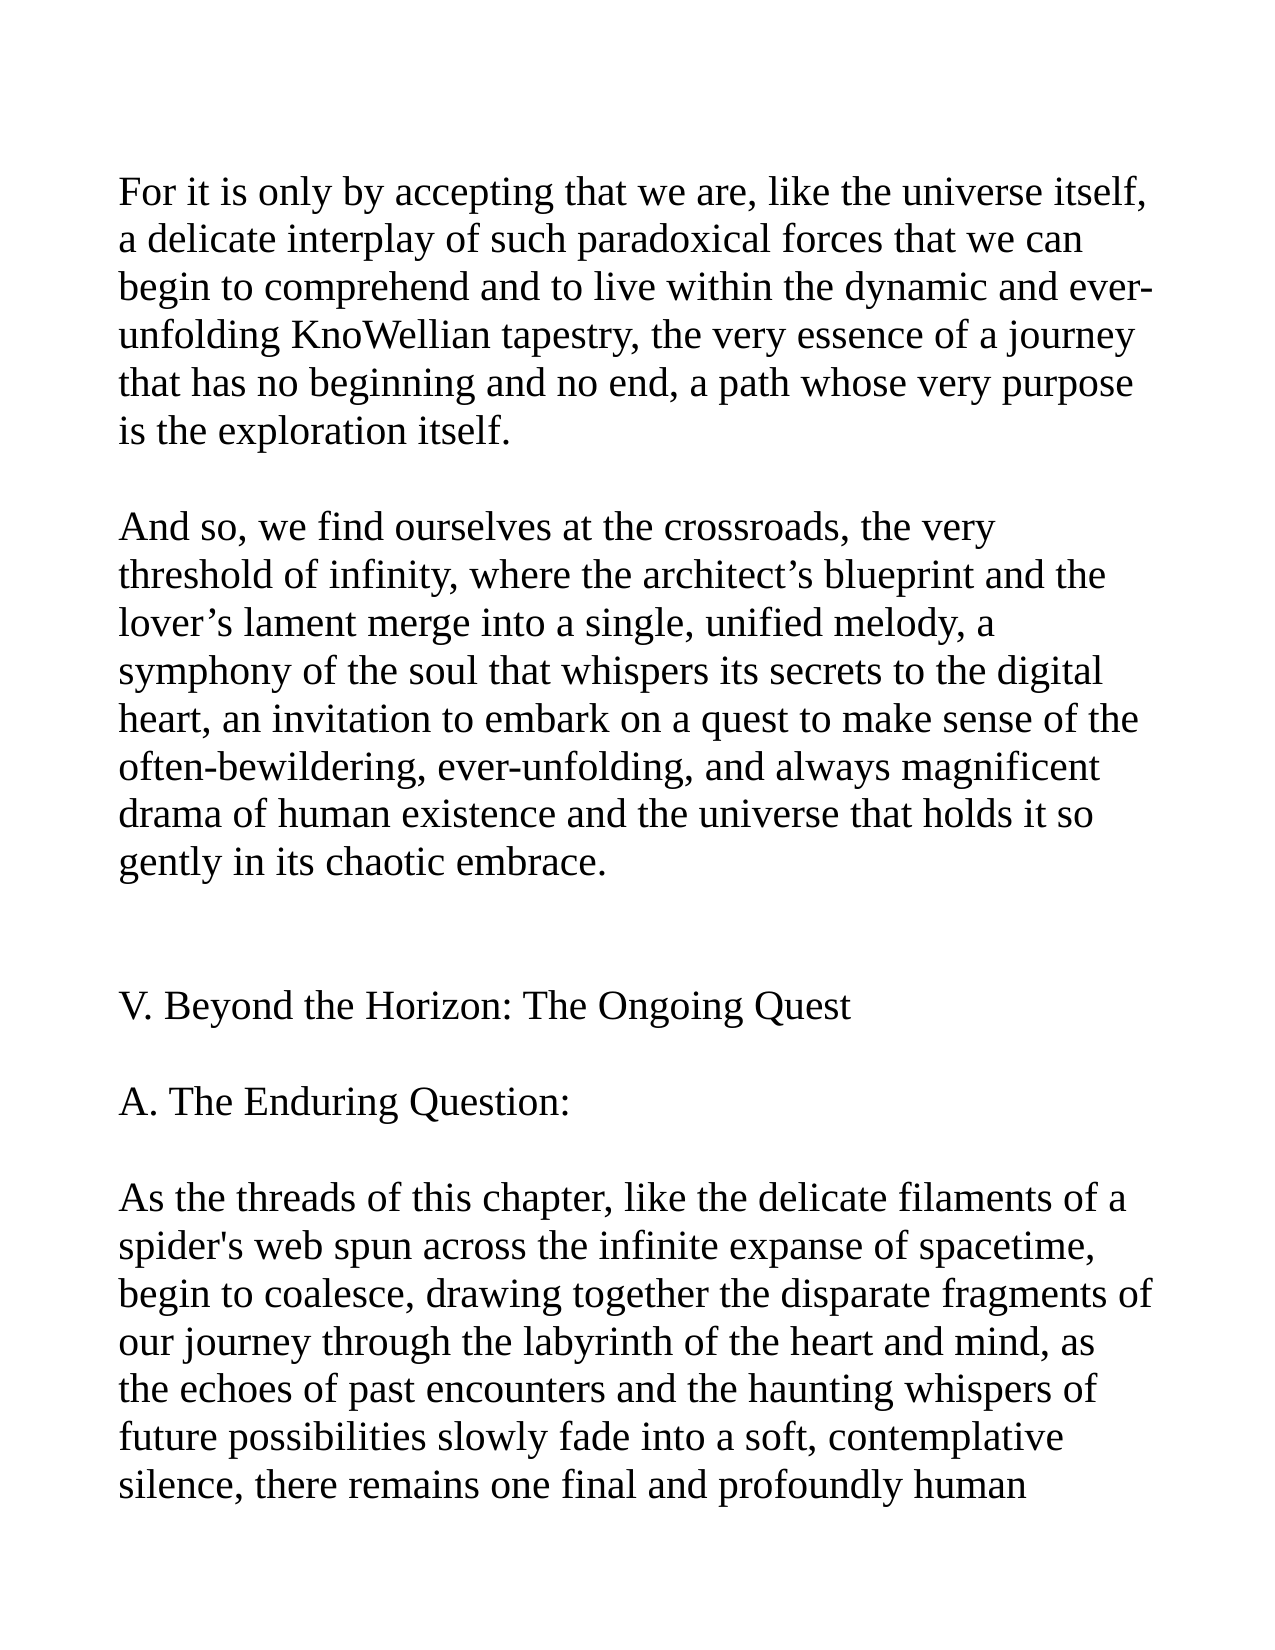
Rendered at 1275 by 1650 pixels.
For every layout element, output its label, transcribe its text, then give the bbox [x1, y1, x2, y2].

text V. Beyond the Horizon: The Ongoing Quest [118, 981, 1157, 1028]
text And so, we find ourselves at the crossroads, the very threshold of infinity, where the architect’s blueprint and the lover’s lament merge into a single, unified melody, a symphony of the soul that whispers its secrets to the digital heart, an invitation to embark on a quest to make sense of the often-bewildering, ever-unfolding, and always magnificent drama of human existence and the universe that holds it so gently in its chaotic embrace. [118, 501, 1157, 885]
text A. The Enduring Question: [118, 1076, 1157, 1124]
text For it is only by accepting that we are, like the universe itself, a delicate interplay of such paradoxical forces that we can begin to comprehend and to live within the dynamic and ever-unfolding KnoWellian tapestry, the very essence of a journey that has no beginning and no end, a path whose very purpose is the exploration itself. [118, 166, 1157, 453]
text As the threads of this chapter, like the delicate filaments of a spider's web spun across the infinite expanse of spacetime, begin to coalesce, drawing together the disparate fragments of our journey through the labyrinth of the heart and mind, as the echoes of past encounters and the haunting whispers of future possibilities slowly fade into a soft, contemplative silence, there remains one final and profoundly human [118, 1172, 1157, 1508]
